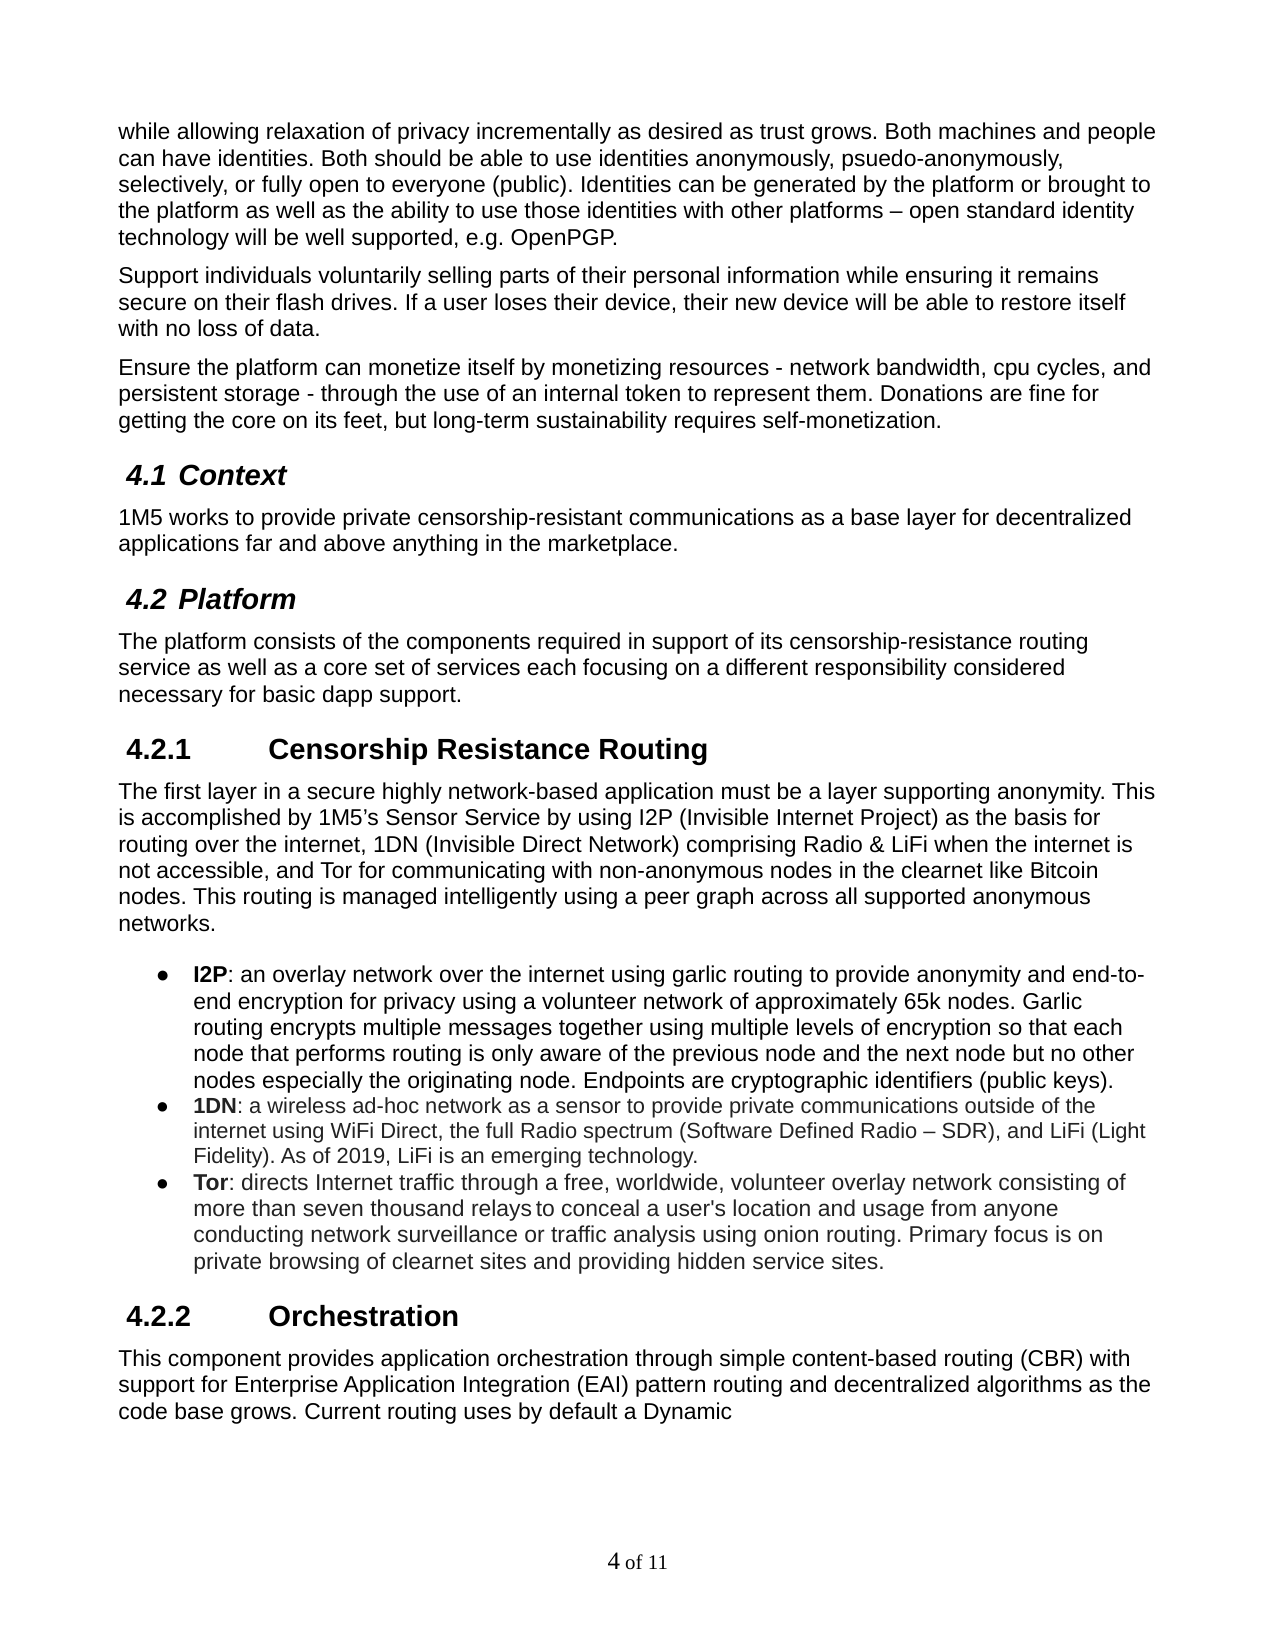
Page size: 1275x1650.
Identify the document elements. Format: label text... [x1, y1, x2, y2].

subtitle Platform [118, 582, 1157, 615]
text while allowing relaxation of privacy incrementally as desired as trust grows. Both machines and people can have identities. Both should be able to use identities anonymously, psuedo-anonymously, selectively, or fully open to everyone (public). Identities can be generated by the platform or brought to the platform as well as the ability to use those identities with other platforms – open standard identity technology will be well supported, e.g. OpenPGP. [118, 118, 1157, 250]
text The first layer in a secure highly network-based application must be a layer supporting anonymity. This is accomplished by 1M5’s Sensor Service by using I2P (Invisible Internet Project) as the basis for routing over the internet, 1DN (Invisible Direct Network) comprising Radio & LiFi when the internet is not accessible, and Tor for communicating with non-anonymous nodes in the clearnet like Bitcoin nodes. This routing is managed intelligently using a peer graph across all supported anonymous networks. [118, 778, 1157, 936]
list 1DN: a wireless ad-hoc network as a sensor to provide private communications outside of the internet using WiFi Direct, the full Radio spectrum (Software Defined Radio – SDR), and LiFi (Light Fidelity). As of 2019, LiFi is an emerging technology. [156, 1093, 1157, 1169]
subtitle Context [118, 458, 1157, 492]
text This component provides application orchestration through simple content-based routing (CBR) with support for Enterprise Application Integration (EAI) pattern routing and decentralized algorithms as the code base grows. Current routing uses by default a Dynamic [118, 1345, 1157, 1424]
text The platform consists of the components required in support of its censorship-resistance routing service as well as a core set of services each focusing on a different responsibility considered necessary for basic dapp support. [118, 628, 1157, 707]
subtitle Orchestration [118, 1299, 1157, 1333]
text Support individuals voluntarily selling parts of their personal information while ensuring it remains secure on their flash drives. If a user loses their device, their new device will be able to restore itself with no loss of data. [118, 262, 1157, 341]
subtitle Censorship Resistance Routing [118, 732, 1157, 765]
list 1M5 works to provide private censorship-resistant communications as a base layer for decentralized applications far and above anything in the marketplace. [118, 504, 1157, 557]
text Ensure the platform can monetize itself by monetizing resources - network bandwidth, cpu cycles, and persistent storage - through the use of an internal token to represent them. Donations are fine for getting the core on its feet, but long-term sustainability requires self-monetization. [118, 354, 1157, 433]
list Tor: directs Internet traffic through a free, worldwide, volunteer overlay network consisting of more than seven thousand relays to conceal a user's location and usage from anyone conducting network surveillance or traffic analysis using onion routing. Primary focus is on private browsing of clearnet sites and providing hidden service sites. [156, 1169, 1157, 1274]
list I2P: an overlay network over the internet using garlic routing to provide anonymity and end-to-end encryption for privacy using a volunteer network of approximately 65k nodes. Garlic routing encrypts multiple messages together using multiple levels of encryption so that each node that performs routing is only aware of the previous node and the next node but no other nodes especially the originating node. Endpoints are cryptographic identifiers (public keys). [156, 961, 1157, 1093]
